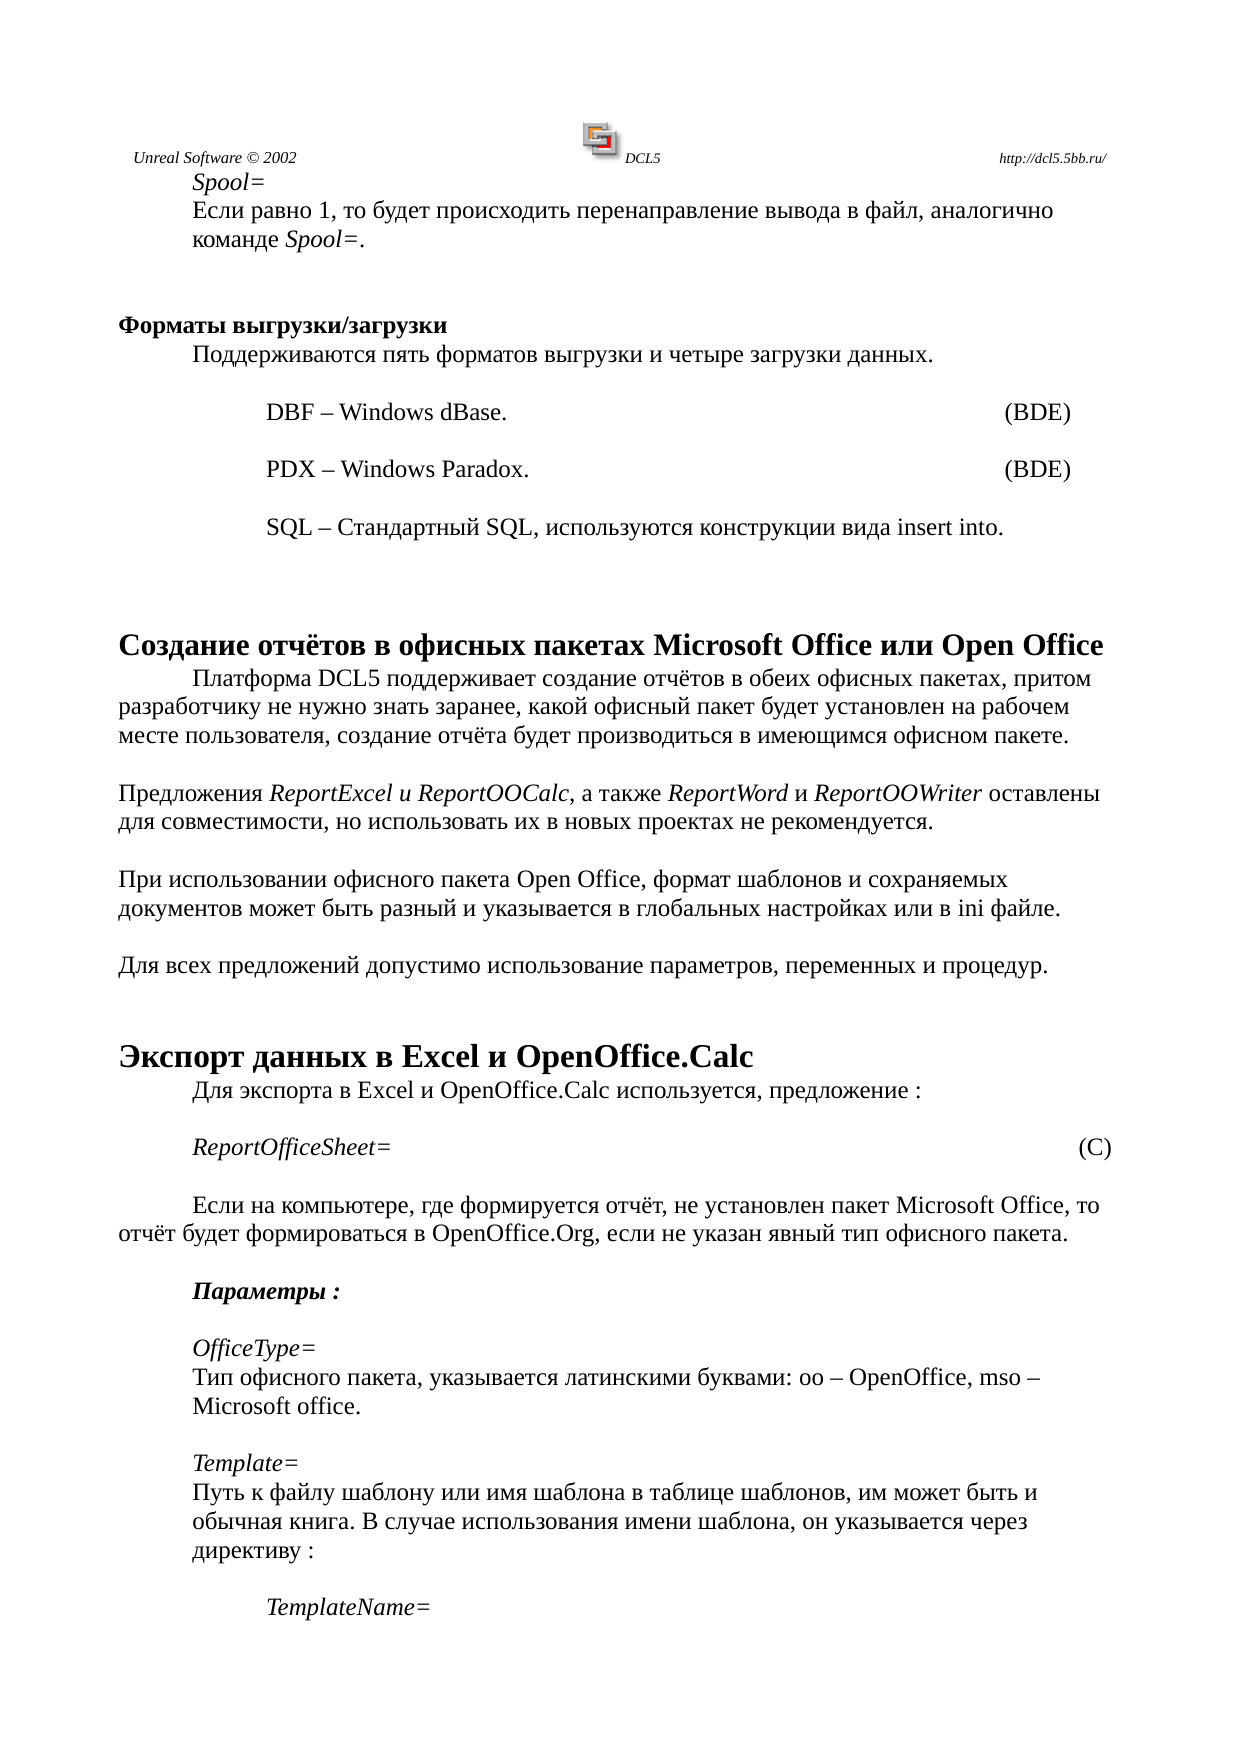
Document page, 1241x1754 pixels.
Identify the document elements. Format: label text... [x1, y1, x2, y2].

text Предложения ReportExcel и ReportOOCalc, а также ReportWord и ReportOOWriter оставлены для совместимости, но использовать их в новых проектах не рекомендуется. [118, 778, 1122, 835]
text Параметры : [118, 1276, 1122, 1305]
text SQL – Стандартный SQL, используются конструкции вида insert into. [118, 512, 1122, 540]
picture [579, 118, 625, 164]
text Путь к файлу шаблону или имя шаблона в таблице шаблонов, им может быть и обычная книга. В случае использования имени шаблона, он указывается через директиву : [118, 1477, 1122, 1563]
text Экспорт данных в Excel и OpenOffice.Calc [118, 1036, 1122, 1075]
text Создание отчётов в офисных пакетах Microsoft Office или Open Office [118, 627, 1122, 663]
text TemplateName= [118, 1592, 1122, 1621]
text DBF – Windows dBase. (BDE) [118, 397, 1122, 425]
text Поддерживаются пять форматов выгрузки и четыре загрузки данных. [118, 339, 1122, 368]
text Тип офисного пакета, указывается латинскими буквами: oo – OpenOffice, mso – Microsoft office. [118, 1362, 1122, 1420]
text При использовании офисного пакета Open Office, формат шаблонов и сохраняемых документов может быть разный и указывается в глобальных настройках или в ini файле. [118, 864, 1122, 921]
text ReportOfficeSheet= (C) [118, 1132, 1122, 1161]
text PDX – Windows Paradox. (BDE) [118, 454, 1122, 483]
text Template= [118, 1448, 1122, 1477]
text OfficeType= [118, 1333, 1122, 1362]
text Для экспорта в Excel и OpenOffice.Calc используется, предложение : [118, 1075, 1122, 1103]
text Форматы выгрузки/загрузки [118, 310, 1122, 339]
text Если равно 1, то будет происходить перенаправление вывода в файл, аналогично команде Spool=. [118, 195, 1122, 253]
text Для всех предложений допустимо использование параметров, переменных и процедур. [118, 950, 1122, 979]
text Если на компьютере, где формируется отчёт, не установлен пакет Microsoft Office, то отчёт будет формироваться в OpenOffice.Org, если не указан явный тип офисного пакета. [118, 1190, 1122, 1247]
text Spool= [118, 167, 1122, 195]
text Платформа DCL5 поддерживает создание отчётов в обеих офисных пакетах, притом разработчику не нужно знать заранее, какой офисный пакет будет установлен на рабочем месте пользователя, создание отчёта будет производиться в имеющимся офисном пакете. [118, 663, 1122, 749]
